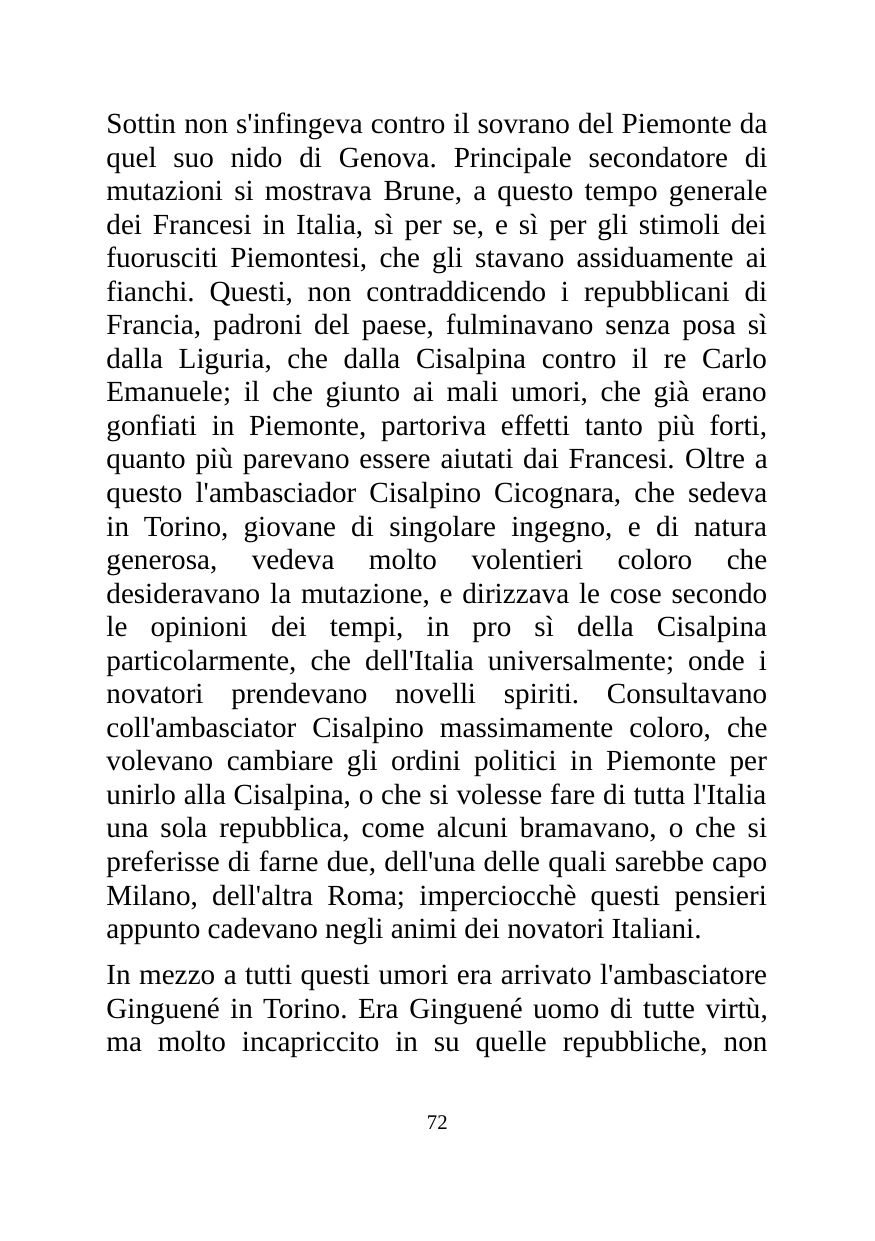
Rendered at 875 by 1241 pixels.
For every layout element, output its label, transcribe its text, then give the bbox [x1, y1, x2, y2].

text In mezzo a tutti questi umori era arrivato l'ambasciatore Ginguené in Torino. Era Ginguené uomo di tutte virtù, ma molto incapriccito in su quelle repubbliche, non [106, 957, 768, 1058]
text Sottin non s'infingeva contro il sovrano del Piemonte da quel suo nido di Genova. Principale secondatore di mutazioni si mostrava Brune, a questo tempo generale dei Francesi in Italia, sì per se, e sì per gli stimoli dei fuorusciti Piemontesi, che gli stavano assiduamente ai fianchi. Questi, non contraddicendo i repubblicani di Francia, padroni del paese, fulminavano senza posa sì dalla Liguria, che dalla Cisalpina contro il re Carlo Emanuele; il che giunto ai mali umori, che già erano gonfiati in Piemonte, partoriva effetti tanto più forti, quanto più parevano essere aiutati dai Francesi. Oltre a questo l'ambasciador Cisalpino Cicognara, che sedeva in Torino, giovane di singolare ingegno, e di natura generosa, vedeva molto volentieri coloro che desideravano la mutazione, e dirizzava le cose secondo le opinioni dei tempi, in pro sì della Cisalpina particolarmente, che dell'Italia universalmente; onde i novatori prendevano novelli spiriti. Consultavano coll'ambasciator Cisalpino massimamente coloro, che volevano cambiare gli ordini politici in Piemonte per unirlo alla Cisalpina, o che si volesse fare di tutta l'Italia una sola repubblica, come alcuni bramavano, o che si preferisse di farne due, dell'una delle quali sarebbe capo Milano, dell'altra Roma; imperciocchè questi pensieri appunto cadevano negli animi dei novatori Italiani. [106, 106, 768, 945]
